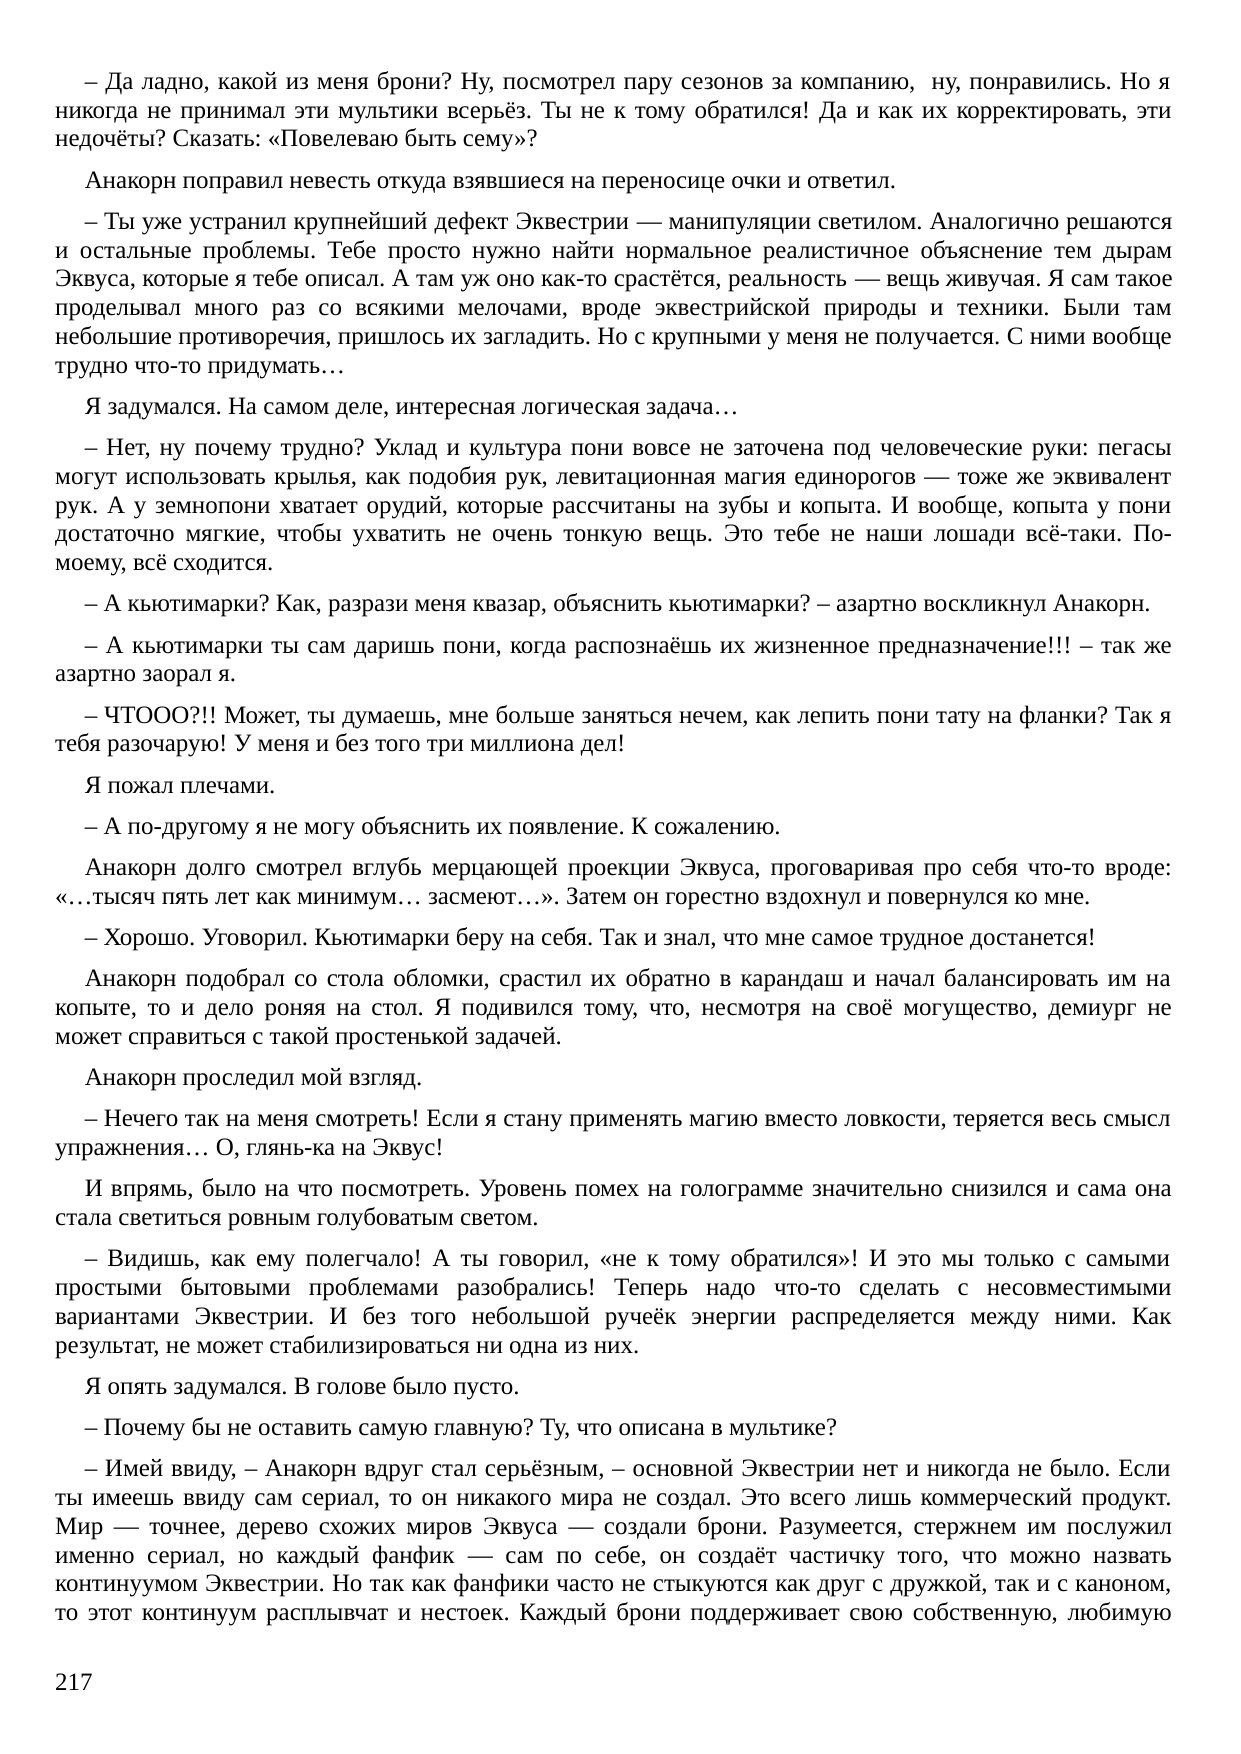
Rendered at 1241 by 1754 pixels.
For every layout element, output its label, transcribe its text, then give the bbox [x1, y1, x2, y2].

text – Имей ввиду, – Анакорн вдруг стал серьёзным, – основной Эквестрии нет и никогда не было. Если ты имеешь ввиду сам сериал, то он никакого мира не создал. Это всего лишь коммерческий продукт. Мир — точнее, дерево схожих миров Эквуса — создали брони. Разумеется, стержнем им послужил именно сериал, но каждый фанфик — сам по себе, он создаёт частичку того, что можно назвать континуумом Эквестрии. Но так как фанфики часто не стыкуются как друг с дружкой, так и с каноном, то этот континуум расплывчат и нестоек. Каждый брони поддерживает свою собственную, любимую [55, 1453, 1173, 1626]
text Анакорн поправил невесть откуда взявшиеся на переносице очки и ответил. [55, 165, 1173, 193]
text – А по-другому я не могу объяснить их появление. К сожалению. [55, 811, 1173, 840]
text – Почему бы не оставить самую главную? Ту, что описана в мультике? [55, 1412, 1173, 1441]
text – Хорошо. Уговорил. Кьютимарки беру на себя. Так и знал, что мне самое трудное достанется! [55, 922, 1173, 951]
text Анакорн долго смотрел вглубь мерцающей проекции Эквуса, проговаривая про себя что-то вроде: «…тысяч пять лет как минимум… засмеют…». Затем он горестно вздохнул и повернулся ко мне. [55, 852, 1173, 910]
text – Ты уже устранил крупнейший дефект Эквестрии — манипуляции светилом. Аналогично решаются и остальные проблемы. Тебе просто нужно найти нормальное реалистичное объяснение тем дырам Эквуса, которые я тебе описал. А там уж оно как-то срастётся, реальность — вещь живучая. Я сам такое проделывал много раз со всякими мелочами, вроде эквестрийской природы и техники. Были там небольшие противоречия, пришлось их загладить. Но с крупными у меня не получается. С ними вообще трудно что-то придумать… [55, 206, 1173, 378]
text Я задумался. На самом деле, интересная логическая задача… [55, 391, 1173, 420]
text И впрямь, было на что посмотреть. Уровень помех на голограмме значительно снизился и сама она стала светиться ровным голубоватым светом. [55, 1173, 1173, 1231]
text – ЧТООО?!! Может, ты думаешь, мне больше заняться нечем, как лепить пони тату на фланки? Так я тебя разочарую! У меня и без того три миллиона дел! [55, 700, 1173, 757]
text – А кьютимарки ты сам даришь пони, когда распознаёшь их жизненное предназначение!!! – так же азартно заорал я. [55, 630, 1173, 687]
text – Нечего так на меня смотреть! Если я стану применять магию вместо ловкости, теряется весь смысл упражнения… О, глянь-ка на Эквус! [55, 1103, 1173, 1161]
text Анакорн проследил мой взгляд. [55, 1062, 1173, 1091]
text – А кьютимарки? Как, разрази меня квазар, объяснить кьютимарки? – азартно воскликнул Анакорн. [55, 588, 1173, 617]
text Я пожал плечами. [55, 770, 1173, 798]
text Я опять задумался. В голове было пусто. [55, 1371, 1173, 1400]
text – Нет, ну почему трудно? Уклад и культура пони вовсе не заточена под человеческие руки: пегасы могут использовать крылья, как подобия рук, левитационная магия единорогов — тоже же эквивалент рук. А у земнопони хватает орудий, которые рассчитаны на зубы и копыта. И вообще, копыта у пони достаточно мягкие, чтобы ухватить не очень тонкую вещь. Это тебе не наши лошади всё-таки. По-моему, всё сходится. [55, 432, 1173, 576]
text – Видишь, как ему полегчало! А ты говорил, «не к тому обратился»! И это мы только с самыми простыми бытовыми проблемами разобрались! Теперь надо что-то сделать с несовместимыми вариантами Эквестрии. И без того небольшой ручеёк энергии распределяется между ними. Как результат, не может стабилизироваться ни одна из них. [55, 1243, 1173, 1358]
text – Да ладно, какой из меня брони? Ну, посмотрел пару сезонов за компанию, ну, понравились. Но я никогда не принимал эти мультики всерьёз. Ты не к тому обратился! Да и как их корректировать, эти недочёты? Сказать: «Повелеваю быть сему»? [55, 66, 1173, 152]
text Анакорн подобрал со стола обломки, срастил их обратно в карандаш и начал балансировать им на копыте, то и дело роняя на стол. Я подивился тому, что, несмотря на своё могущество, демиург не может справиться с такой простенькой задачей. [55, 963, 1173, 1050]
